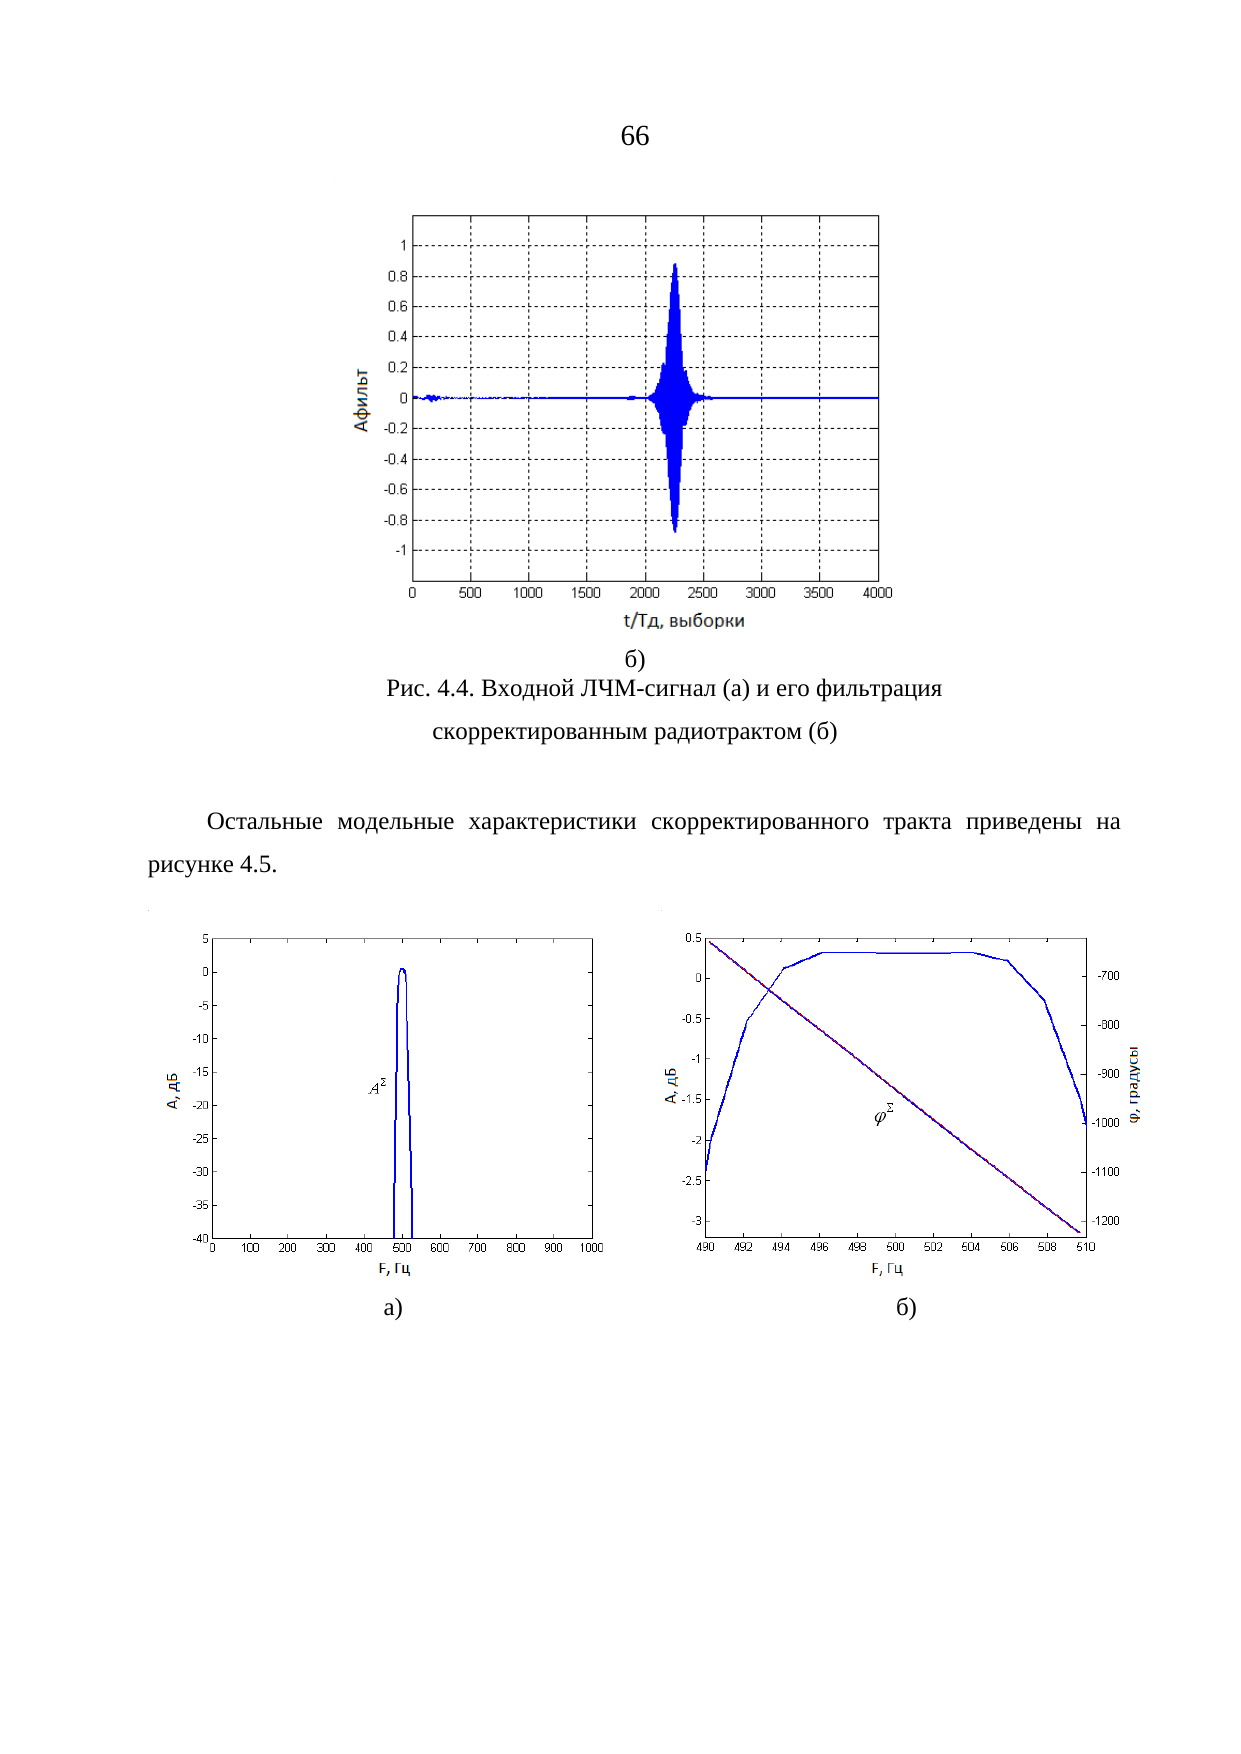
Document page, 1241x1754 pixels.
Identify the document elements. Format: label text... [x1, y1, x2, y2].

picture [148, 910, 638, 1278]
table_header а) [136, 910, 649, 1321]
text Остальные модельные характеристики скорректированного тракта приведены на рисунке 4.5. [148, 806, 1122, 878]
table_cell б) [228, 181, 1042, 673]
picture [335, 181, 935, 630]
picture [661, 910, 1152, 1278]
table_header б) [650, 910, 1163, 1321]
table_cell Рис. 4.4. Входной ЛЧМ-сигнал (а) и его фильтрация скорректированным радиотрактом (б) [228, 673, 1042, 745]
